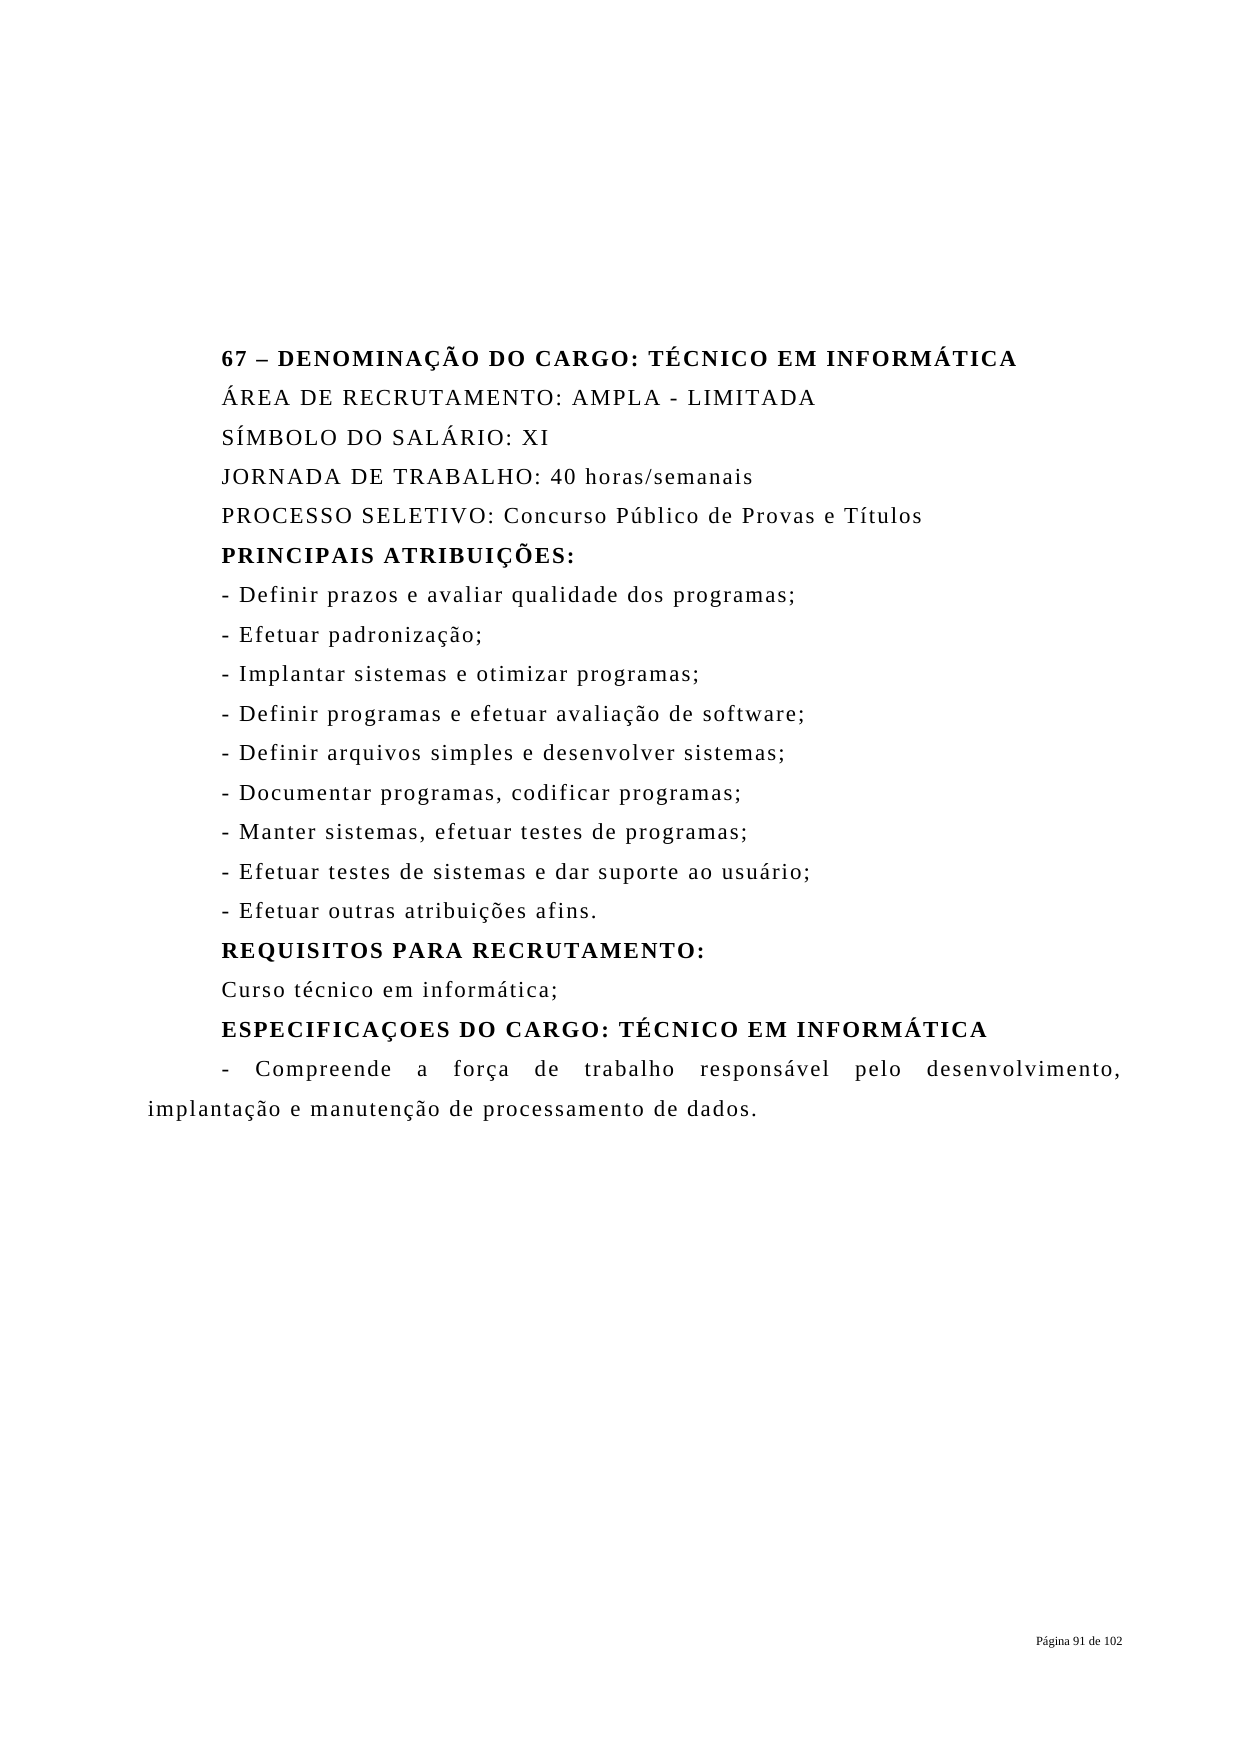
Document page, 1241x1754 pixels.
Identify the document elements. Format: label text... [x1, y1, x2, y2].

text - Efetuar padronização; [148, 621, 1122, 647]
text - Documentar programas, codificar programas; [148, 779, 1122, 805]
text ESPECIFICAÇOES DO CARGO: TÉCNICO EM INFORMÁTICA [148, 1016, 1122, 1042]
text SÍMBOLO DO SALÁRIO: XI [148, 424, 1122, 450]
text - Compreende a força de trabalho responsável pelo desenvolvimento, implantação e manutenção de processamento de dados. [148, 1055, 1122, 1121]
text - Definir prazos e avaliar qualidade dos programas; [148, 582, 1122, 608]
text ÁREA DE RECRUTAMENTO: AMPLA - LIMITADA [148, 384, 1122, 411]
text 67 – DENOMINAÇÃO DO CARGO: TÉCNICO EM INFORMÁTICA [148, 345, 1122, 371]
text Curso técnico em informática; [148, 976, 1122, 1003]
text PRINCIPAIS ATRIBUIÇÕES: [148, 542, 1122, 568]
text - Efetuar outras atribuições afins. [148, 897, 1122, 924]
text - Implantar sistemas e otimizar programas; [148, 661, 1122, 687]
text JORNADA DE TRABALHO: 40 horas/semanais [148, 463, 1122, 489]
text PROCESSO SELETIVO: Concurso Público de Provas e Títulos [148, 503, 1122, 529]
text - Definir programas e efetuar avaliação de software; [148, 700, 1122, 726]
text - Manter sistemas, efetuar testes de programas; [148, 818, 1122, 845]
text - Efetuar testes de sistemas e dar suporte ao usuário; [148, 858, 1122, 884]
text - Definir arquivos simples e desenvolver sistemas; [148, 739, 1122, 766]
text REQUISITOS PARA RECRUTAMENTO: [148, 937, 1122, 963]
